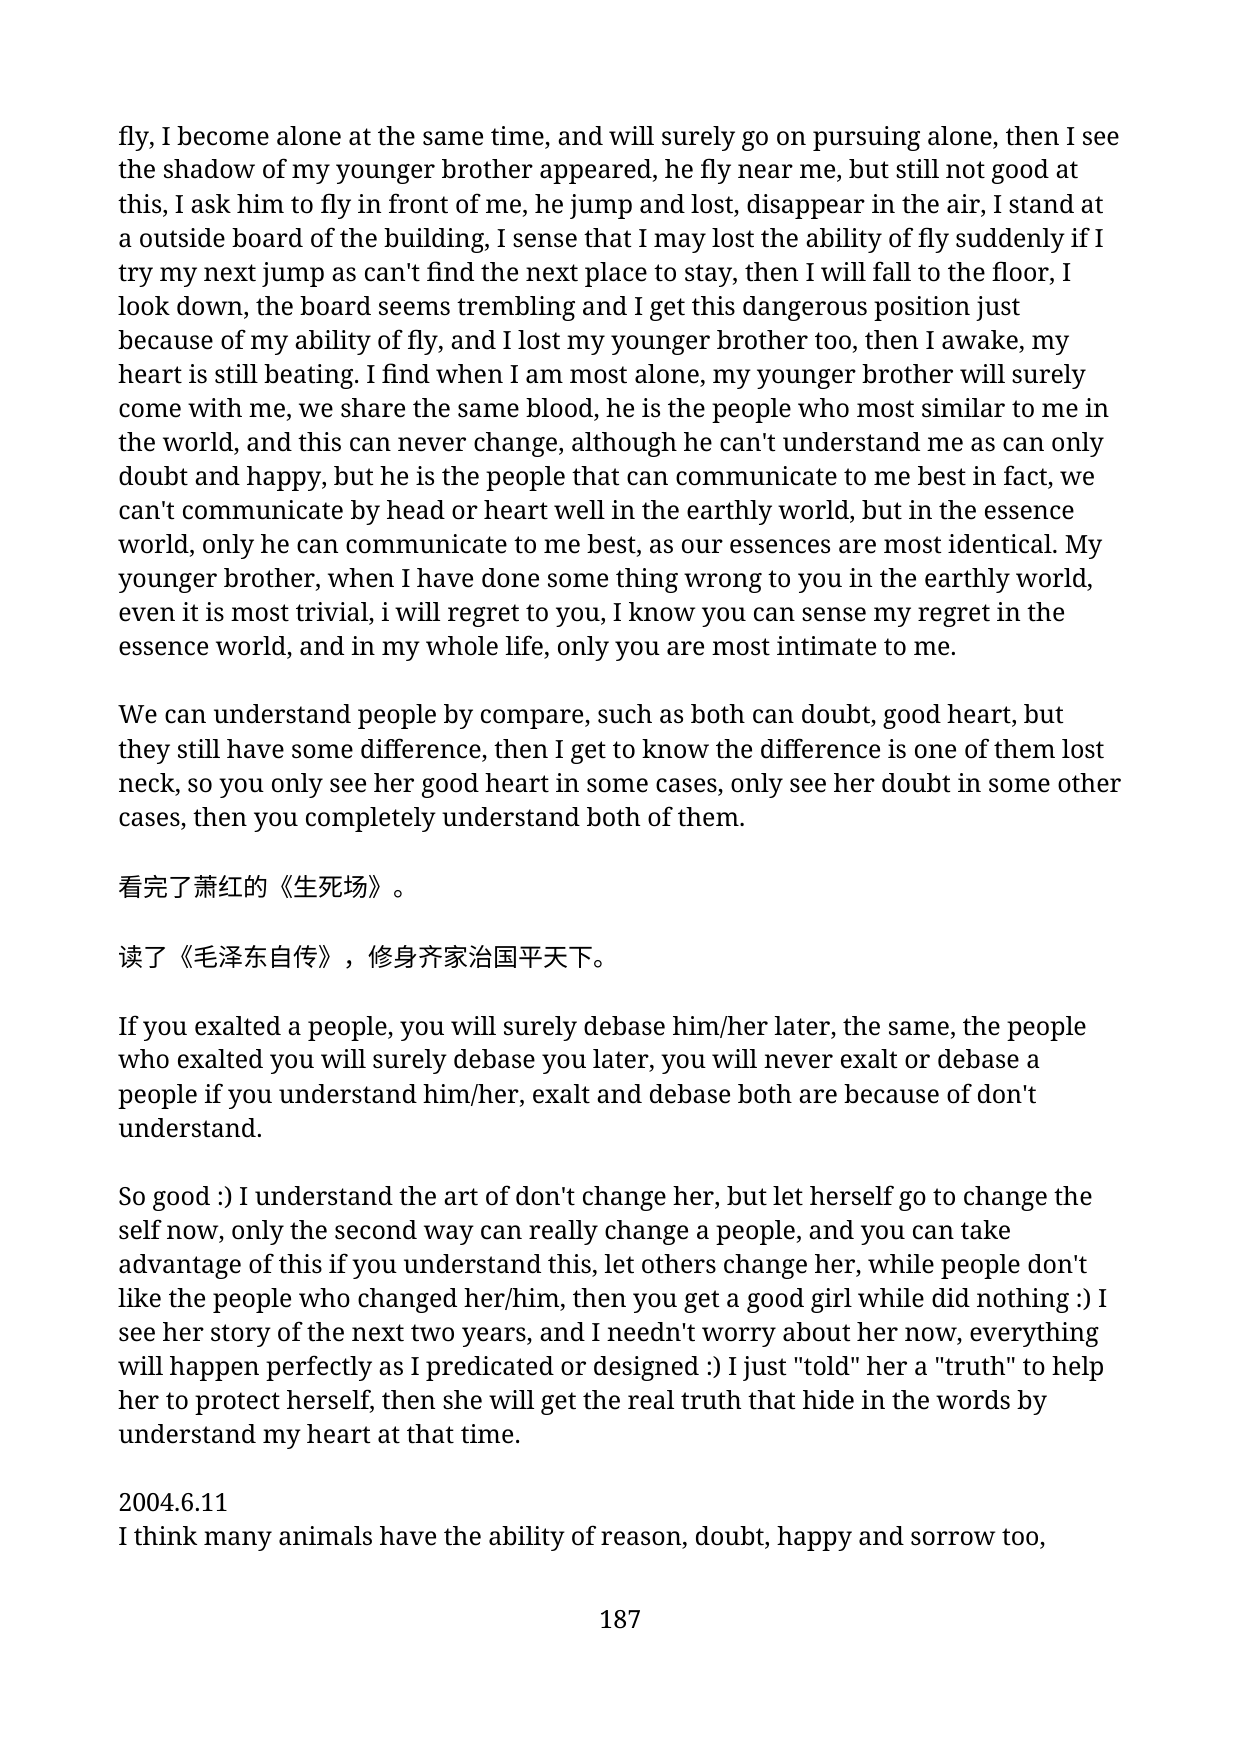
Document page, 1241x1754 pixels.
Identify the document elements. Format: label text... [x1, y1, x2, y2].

text 2004.6.11 [118, 1485, 1122, 1519]
text So good :) I understand the art of don't change her, but let herself go to change the self now, only the second way can really change a people, and you can take advantage of this if you understand this, let others change her, while people don't like the people who changed her/him, then you get a good girl while did nothing :) I see her story of the next two years, and I needn't worry about her now, everything will happen perfectly as I predicated or designed :) I just "told" her a "truth" to help her to protect herself, then she will get the real truth that hide in the words by understand my heart at that time. [118, 1178, 1122, 1451]
text 读了《毛泽东自传》，修身齐家治国平天下。 [118, 938, 1122, 974]
text fly, I become alone at the same time, and will surely go on pursuing alone, then I see the shadow of my younger brother appeared, he fly near me, but still not good at this, I ask him to fly in front of me, he jump and lost, disappear in the air, I stand at a outside board of the building, I sense that I may lost the ability of fly suddenly if I try my next jump as can't find the next place to stay, then I will fall to the floor, I look down, the board seems trembling and I get this dangerous position just because of my ability of fly, and I lost my younger brother too, then I awake, my heart is still beating. I find when I am most alone, my younger brother will surely come with me, we share the same blood, he is the people who most similar to me in the world, and this can never change, although he can't understand me as can only doubt and happy, but he is the people that can communicate to me best in fact, we can't communicate by head or heart well in the earthly world, but in the essence world, only he can communicate to me best, as our essences are most identical. My younger brother, when I have done some thing wrong to you in the earthly world, even it is most trivial, i will regret to you, I know you can sense my regret in the essence world, and in my whole life, only you are most intimate to me. [118, 118, 1122, 663]
text If you exalted a people, you will surely debase him/her later, the same, the people who exalted you will surely debase you later, you will never exalt or debase a people if you understand him/her, exalt and debase both are because of don't understand. [118, 1008, 1122, 1144]
text We can understand people by compare, such as both can doubt, good heart, but they still have some difference, then I get to know the difference is one of them lost neck, so you only see her good heart in some cases, only see her doubt in some other cases, then you completely understand both of them. [118, 697, 1122, 833]
text 看完了萧红的《生死场》。 [118, 867, 1122, 904]
text I think many animals have the ability of reason, doubt, happy and sorrow too, [118, 1519, 1122, 1553]
